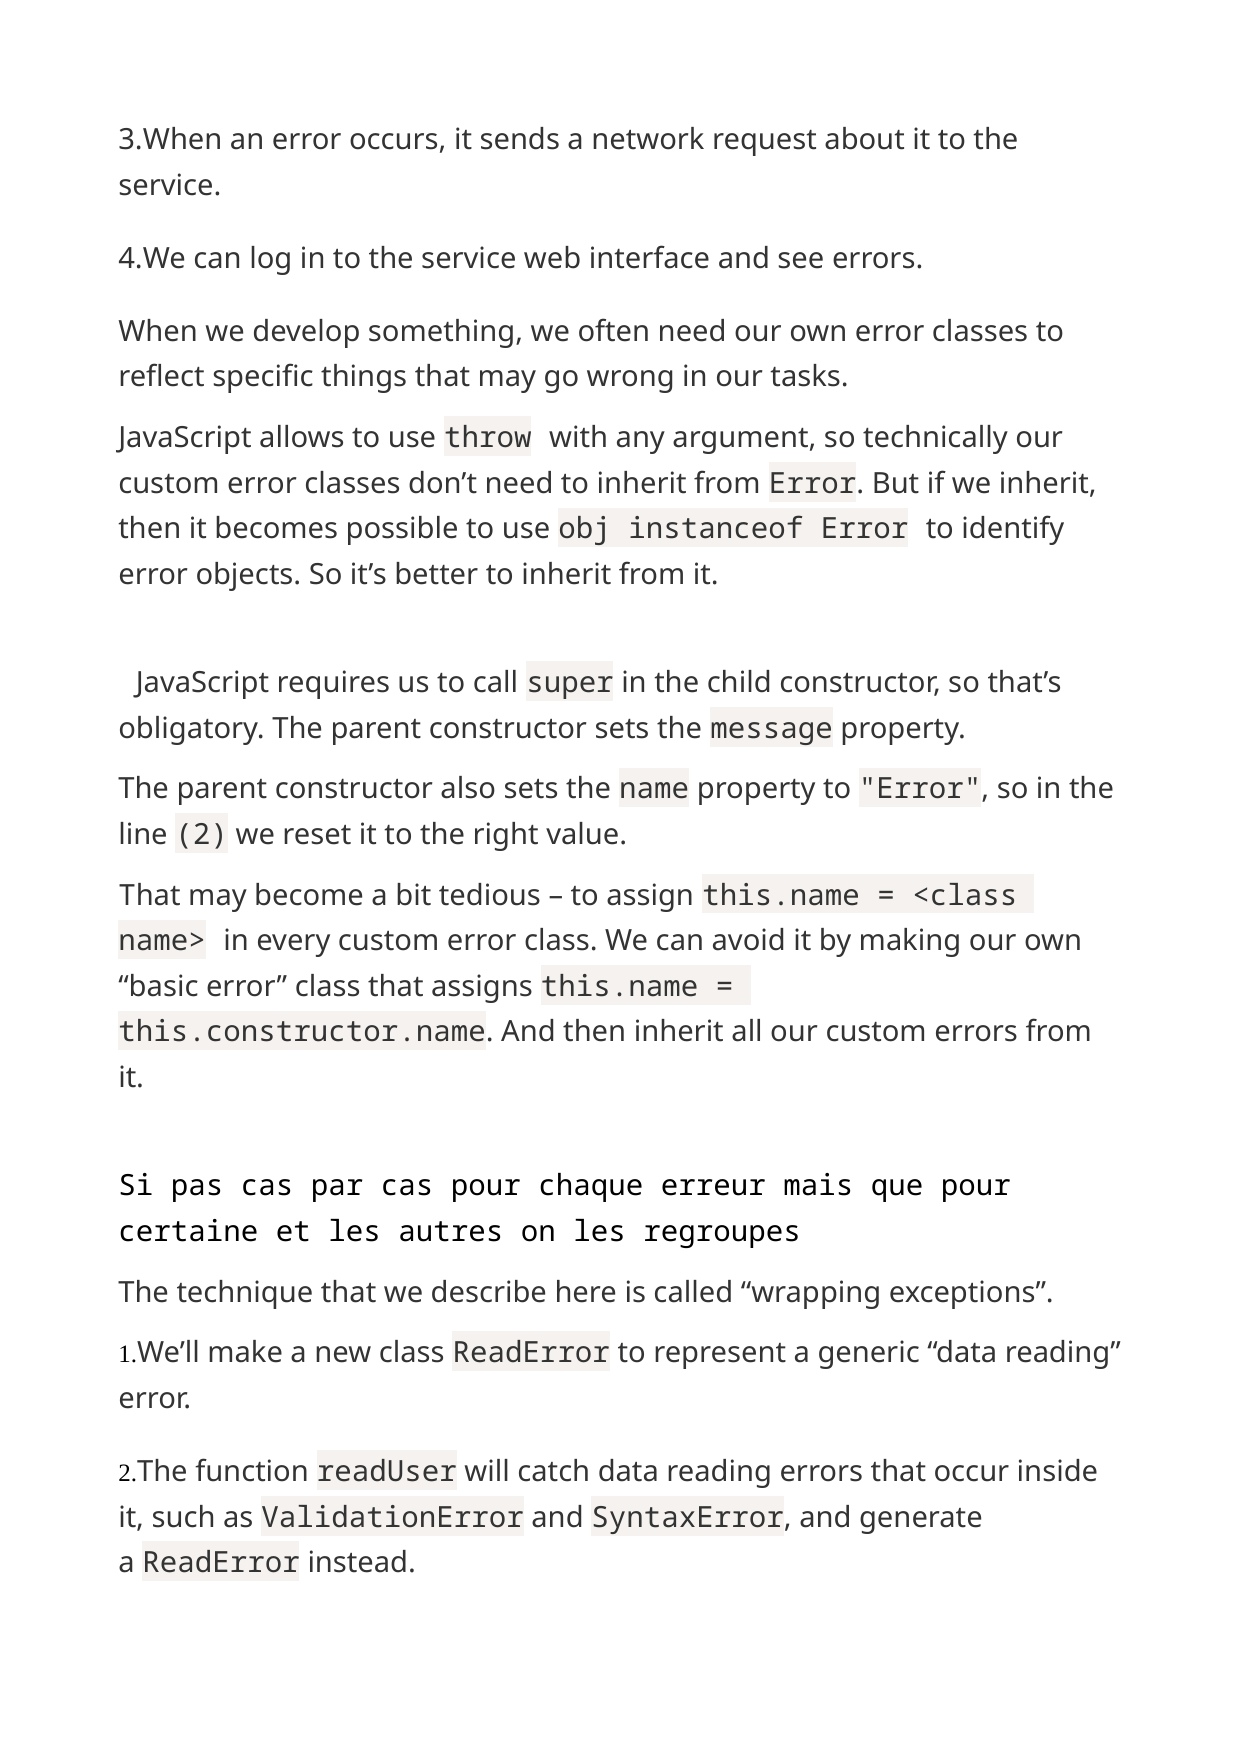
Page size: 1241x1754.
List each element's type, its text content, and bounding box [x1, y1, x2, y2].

list The function readUser will catch data reading errors that occur inside it, such as ValidationError and SyntaxError, and generate a ReadError instead. [118, 1450, 1122, 1581]
text When we develop something, we often need our own error classes to reflect specific things that may go wrong in our tasks. [118, 310, 1122, 395]
text JavaScript allows to use throw with any argument, so technically our custom error classes don’t need to inherit from Error. But if we inherit, then it becomes possible to use obj instanceof Error to identify error objects. So it’s better to inherit from it. [118, 416, 1122, 593]
text The technique that we describe here is called “wrapping exceptions”. [118, 1271, 1122, 1311]
list We’ll make a new class ReadError to represent a generic “data reading” error. [118, 1331, 1122, 1417]
text JavaScript requires us to call super in the child constructor, so that’s obligatory. The parent constructor sets the message property. [118, 661, 1122, 747]
list When an error occurs, it sends a network request about it to the service. [118, 118, 1122, 203]
text That may become a bit tedious – to assign this.name = <class name> in every custom error class. We can avoid it by making our own “basic error” class that assigns this.name = this.constructor.name. And then inherit all our custom errors from it. [118, 874, 1122, 1096]
text Si pas cas par cas pour chaque erreur mais que pour certaine et les autres on les regroupes [118, 1164, 1122, 1250]
list We can log in to the service web interface and see errors. [118, 237, 1122, 277]
text The parent constructor also sets the name property to "Error", so in the line (2) we reset it to the right value. [118, 768, 1122, 853]
